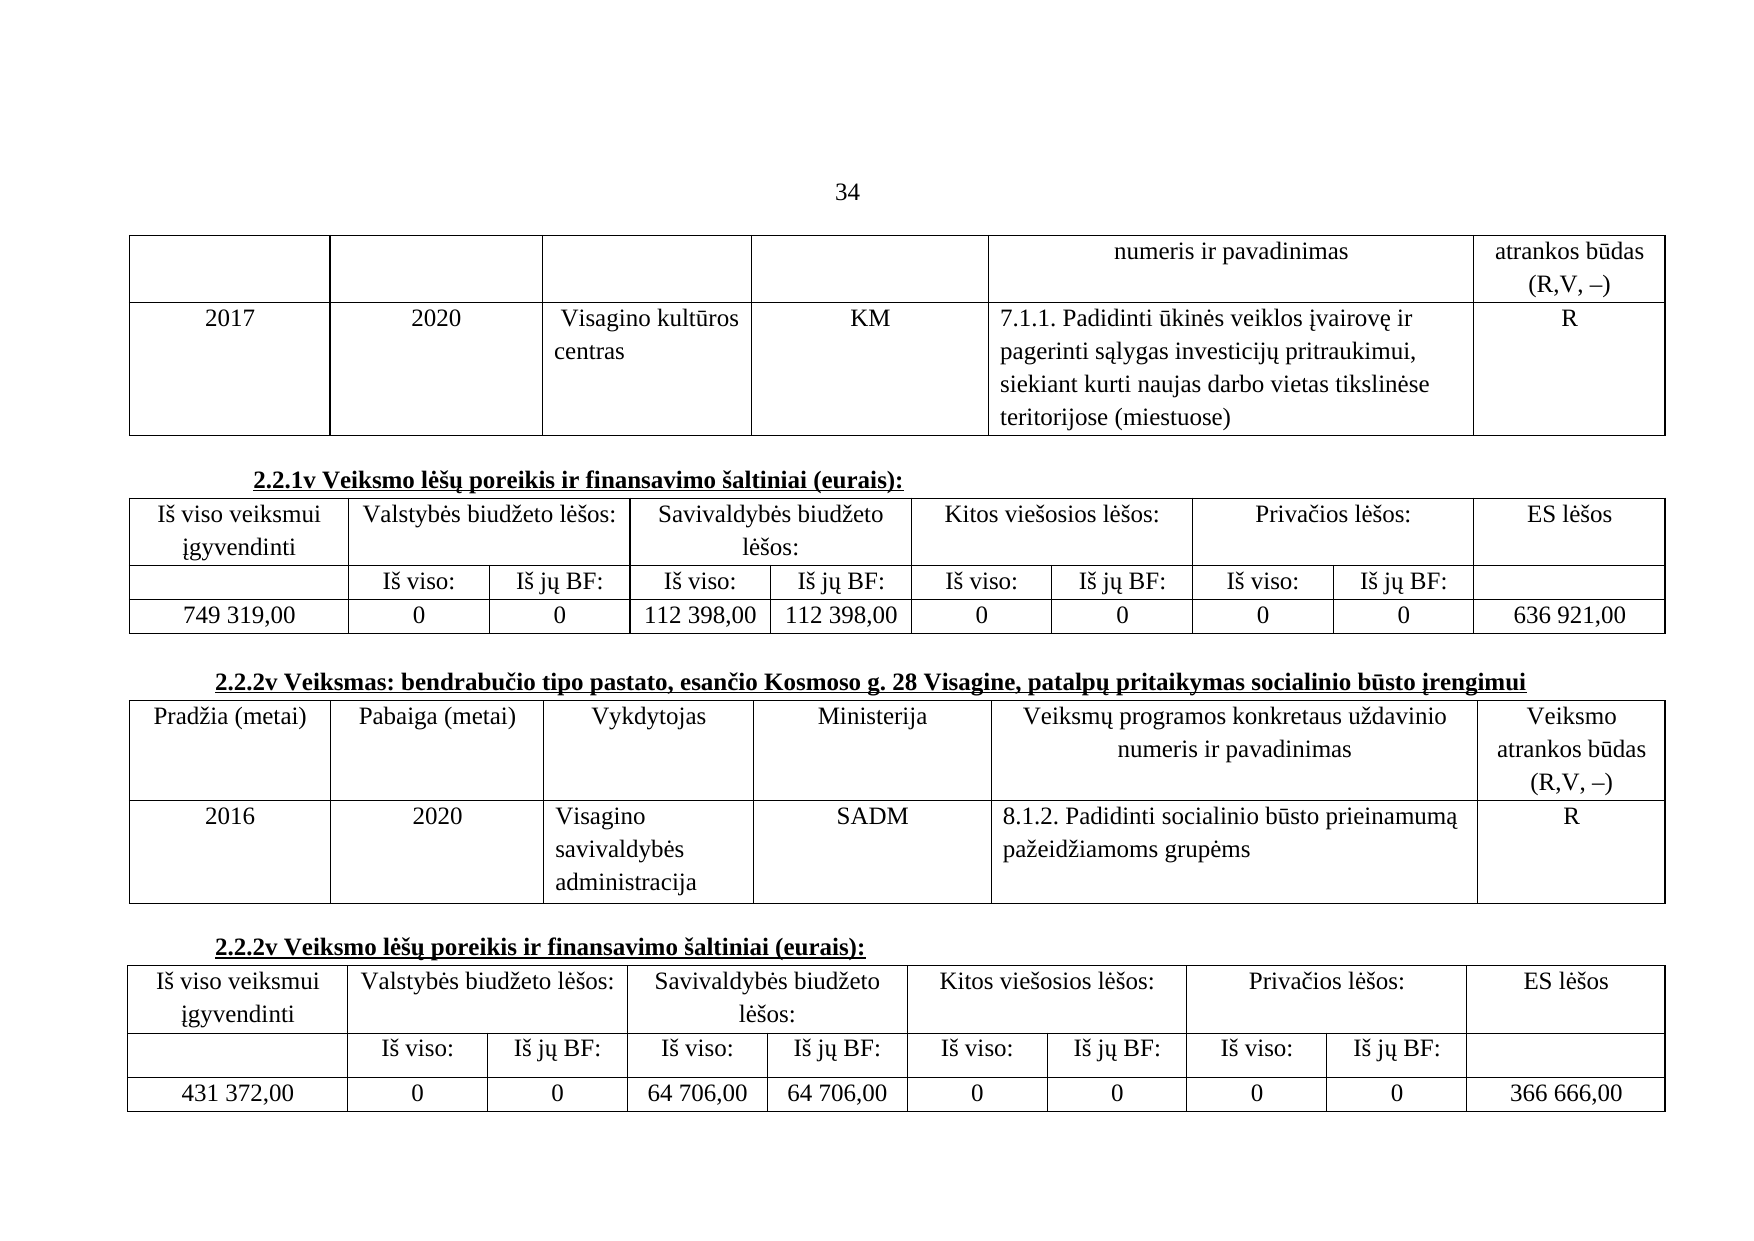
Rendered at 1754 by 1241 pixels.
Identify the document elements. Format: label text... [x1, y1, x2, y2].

table_cell Iš viso: [349, 566, 489, 599]
table_cell 0 [488, 1078, 627, 1111]
table_cell Iš viso: [1193, 566, 1333, 599]
table_header Valstybės biudžeto lėšos: [349, 499, 629, 565]
table_header Vykdytojas [544, 701, 753, 800]
table_cell [1467, 1034, 1664, 1077]
table_header ES lėšos [1474, 499, 1664, 565]
text 2.2.1v Veiksmo lėšų poreikis ir finansavimo šaltiniai (eurais): [118, 465, 1577, 493]
table_cell 0 [1327, 1078, 1466, 1111]
table_cell 0 [1187, 1078, 1326, 1111]
table_cell 0 [1193, 600, 1333, 633]
table_cell 0 [348, 1078, 487, 1111]
table_header [331, 236, 542, 302]
table_header Ministerija [754, 701, 991, 800]
table_cell 2016 [130, 801, 330, 903]
table_cell SADM [754, 801, 991, 903]
table_cell 366 666,00 [1467, 1078, 1664, 1111]
table_cell Iš viso: [1187, 1034, 1326, 1077]
table_cell [128, 1034, 347, 1077]
table_cell Iš viso: [631, 566, 770, 599]
table_header Kitos viešosios lėšos: [908, 966, 1186, 1032]
table_cell 7.1.1. Padidinti ūkinės veiklos įvairovę ir pagerinti sąlygas investicijų pritraukimui, siekiant kurti naujas darbo vietas tikslinėse teritorijose (miestuose) [989, 303, 1473, 435]
table_header [752, 236, 988, 302]
table_header atrankos būdas (R,V, –) [1474, 236, 1664, 302]
table_cell Iš jų BF: [1052, 566, 1192, 599]
text 2.2.2v Veiksmas: bendrabučio tipo pastato, esančio Kosmoso g. 28 Visagine, patalpų pritaikymas socialinio būsto įrengimui [118, 667, 1688, 696]
table_header Iš viso veiksmui įgyvendinti [128, 966, 347, 1032]
table_header Pradžia (metai) [130, 701, 330, 800]
table_cell 0 [912, 600, 1051, 633]
table_header Valstybės biudžeto lėšos: [348, 966, 627, 1032]
table_header Veiksmo atrankos būdas (R,V, –) [1478, 701, 1664, 800]
table_header ES lėšos [1467, 966, 1664, 1032]
table_header Pabaiga (metai) [331, 701, 543, 800]
table_cell Iš viso: [348, 1034, 487, 1077]
table_cell 0 [1334, 600, 1473, 633]
table_cell 112 398,00 [631, 600, 770, 633]
table_cell Iš jų BF: [1048, 1034, 1186, 1077]
table_cell R [1478, 801, 1664, 903]
table_cell KM [752, 303, 988, 435]
table_cell 2017 [130, 303, 329, 435]
table_header numeris ir pavadinimas [989, 236, 1473, 302]
table_cell Visagino savivaldybės administracija [544, 801, 753, 903]
table_header Savivaldybės biudžeto lėšos: [628, 966, 907, 1032]
table_cell Iš viso: [908, 1034, 1047, 1077]
table_cell 2020 [331, 801, 543, 903]
table_cell [1474, 566, 1664, 599]
table_header Privačios lėšos: [1193, 499, 1473, 565]
table_header Kitos viešosios lėšos: [912, 499, 1192, 565]
table_cell R [1474, 303, 1664, 435]
table_cell 112 398,00 [771, 600, 911, 633]
table_header Savivaldybės biudžeto lėšos: [631, 499, 911, 565]
table_cell Iš jų BF: [488, 1034, 627, 1077]
table_cell Iš jų BF: [768, 1034, 907, 1077]
table_cell Iš jų BF: [771, 566, 911, 599]
table_header Iš viso veiksmui įgyvendinti [130, 499, 348, 565]
table_cell 0 [1048, 1078, 1186, 1111]
table_cell 0 [490, 600, 629, 633]
table_cell 0 [908, 1078, 1047, 1111]
table_cell 64 706,00 [768, 1078, 907, 1111]
table_cell 8.1.2. Padidinti socialinio būsto prieinamumą pažeidžiamoms grupėms [992, 801, 1477, 903]
table_cell Iš jų BF: [490, 566, 629, 599]
table_header Veiksmų programos konkretaus uždavinio numeris ir pavadinimas [992, 701, 1477, 800]
table_cell 749 319,00 [130, 600, 348, 633]
table_cell Iš jų BF: [1327, 1034, 1466, 1077]
table_cell 2020 [331, 303, 542, 435]
table_header Privačios lėšos: [1187, 966, 1466, 1032]
table_cell 0 [349, 600, 489, 633]
table_cell Visagino kultūros centras [543, 303, 751, 435]
table_cell Iš viso: [912, 566, 1051, 599]
table_header [543, 236, 751, 302]
table_cell 64 706,00 [628, 1078, 767, 1111]
table_header [130, 236, 329, 302]
table_cell 0 [1052, 600, 1192, 633]
table_cell 636 921,00 [1474, 600, 1664, 633]
table_cell [130, 566, 348, 599]
table_cell 431 372,00 [128, 1078, 347, 1111]
text 2.2.2v Veiksmo lėšų poreikis ir finansavimo šaltiniai (eurais): [118, 932, 1577, 961]
table_cell Iš viso: [628, 1034, 767, 1077]
table_cell Iš jų BF: [1334, 566, 1473, 599]
